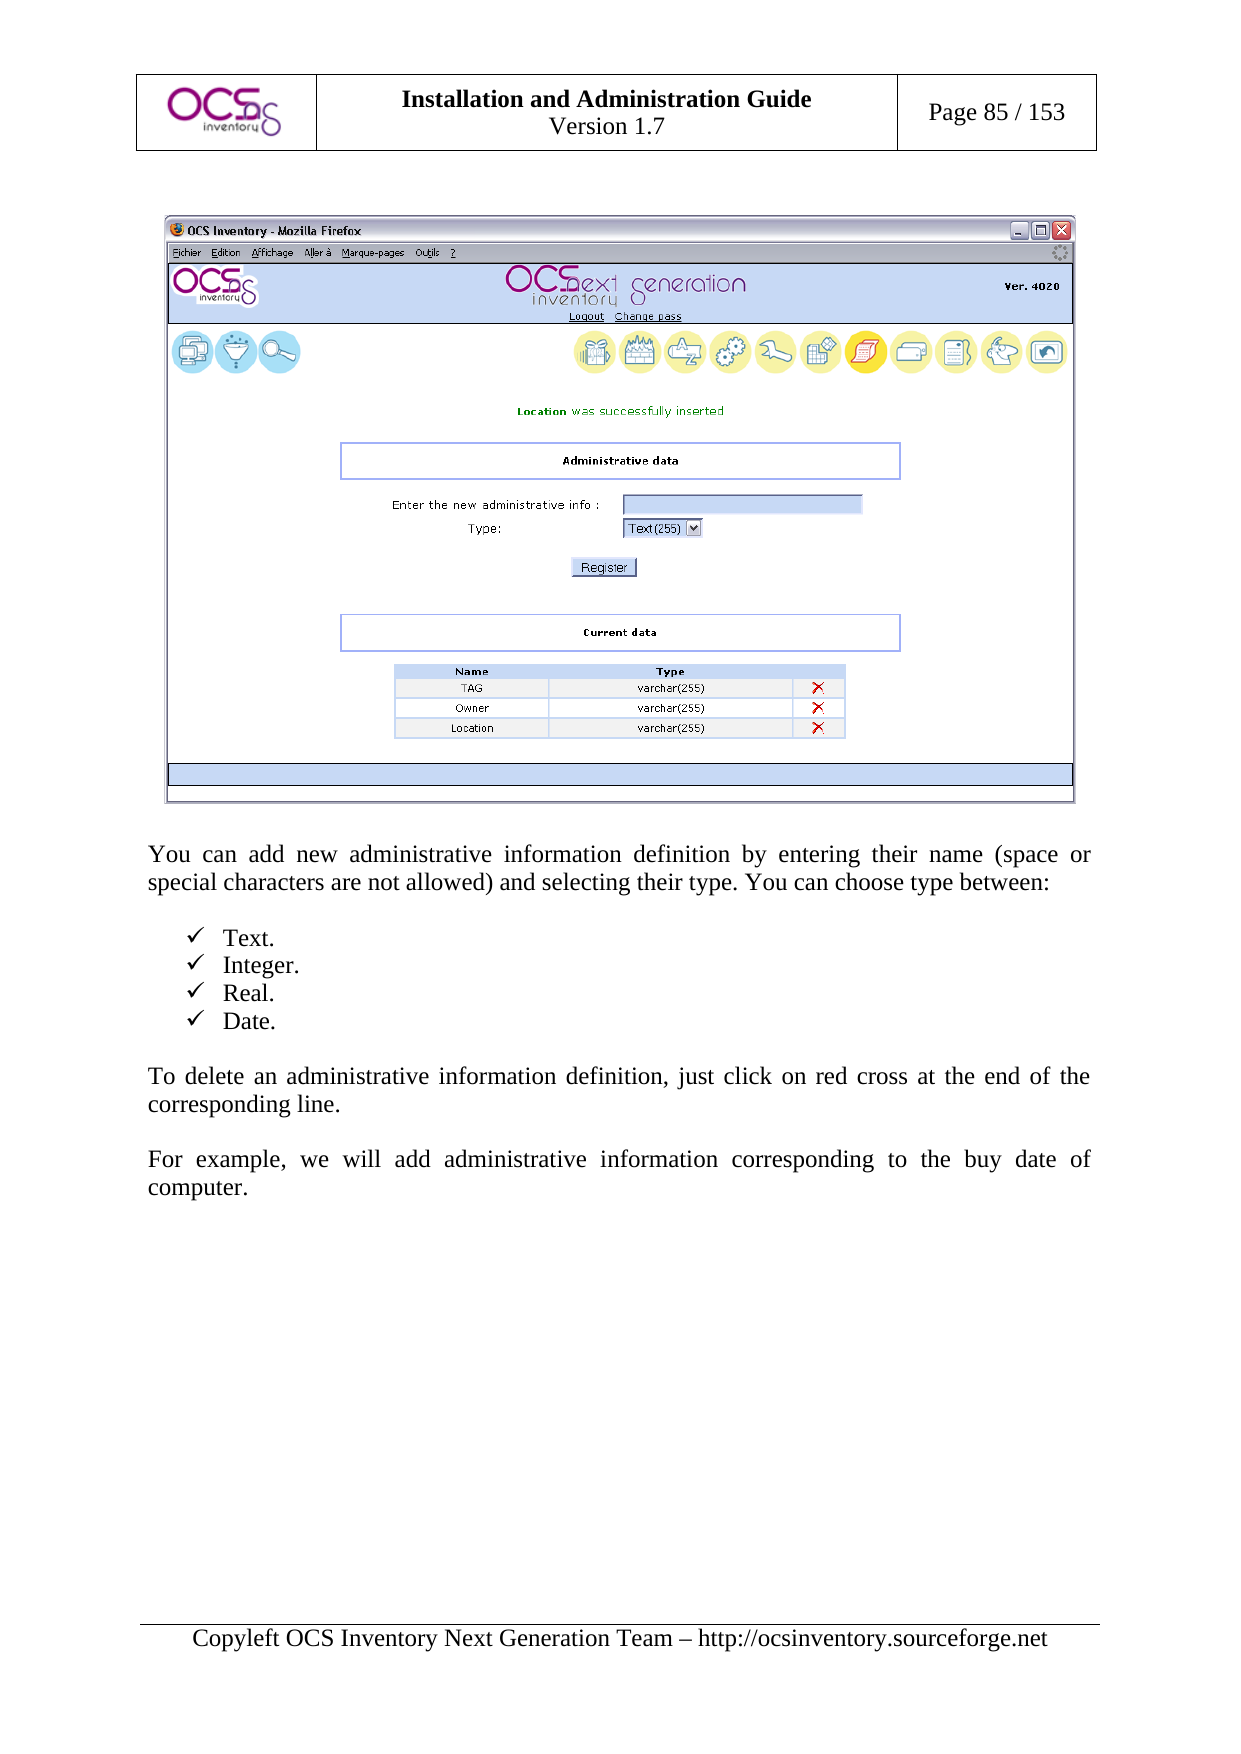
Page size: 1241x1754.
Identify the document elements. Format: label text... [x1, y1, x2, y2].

list Text. [185, 924, 1092, 951]
list Date. [185, 1007, 1092, 1034]
list Integer. [185, 951, 1092, 979]
text To delete an administrative information definition, just click on red cross at the end of the corresponding line. [148, 1062, 1092, 1118]
list Real. [185, 979, 1092, 1007]
picture [163, 83, 286, 141]
text For example, we will add administrative information corresponding to the buy date of computer. [148, 1145, 1092, 1201]
picture [164, 215, 1076, 804]
text You can add new administrative information definition by entering their name (space or special characters are not allowed) and selecting their type. You can choose type between: [148, 841, 1092, 896]
